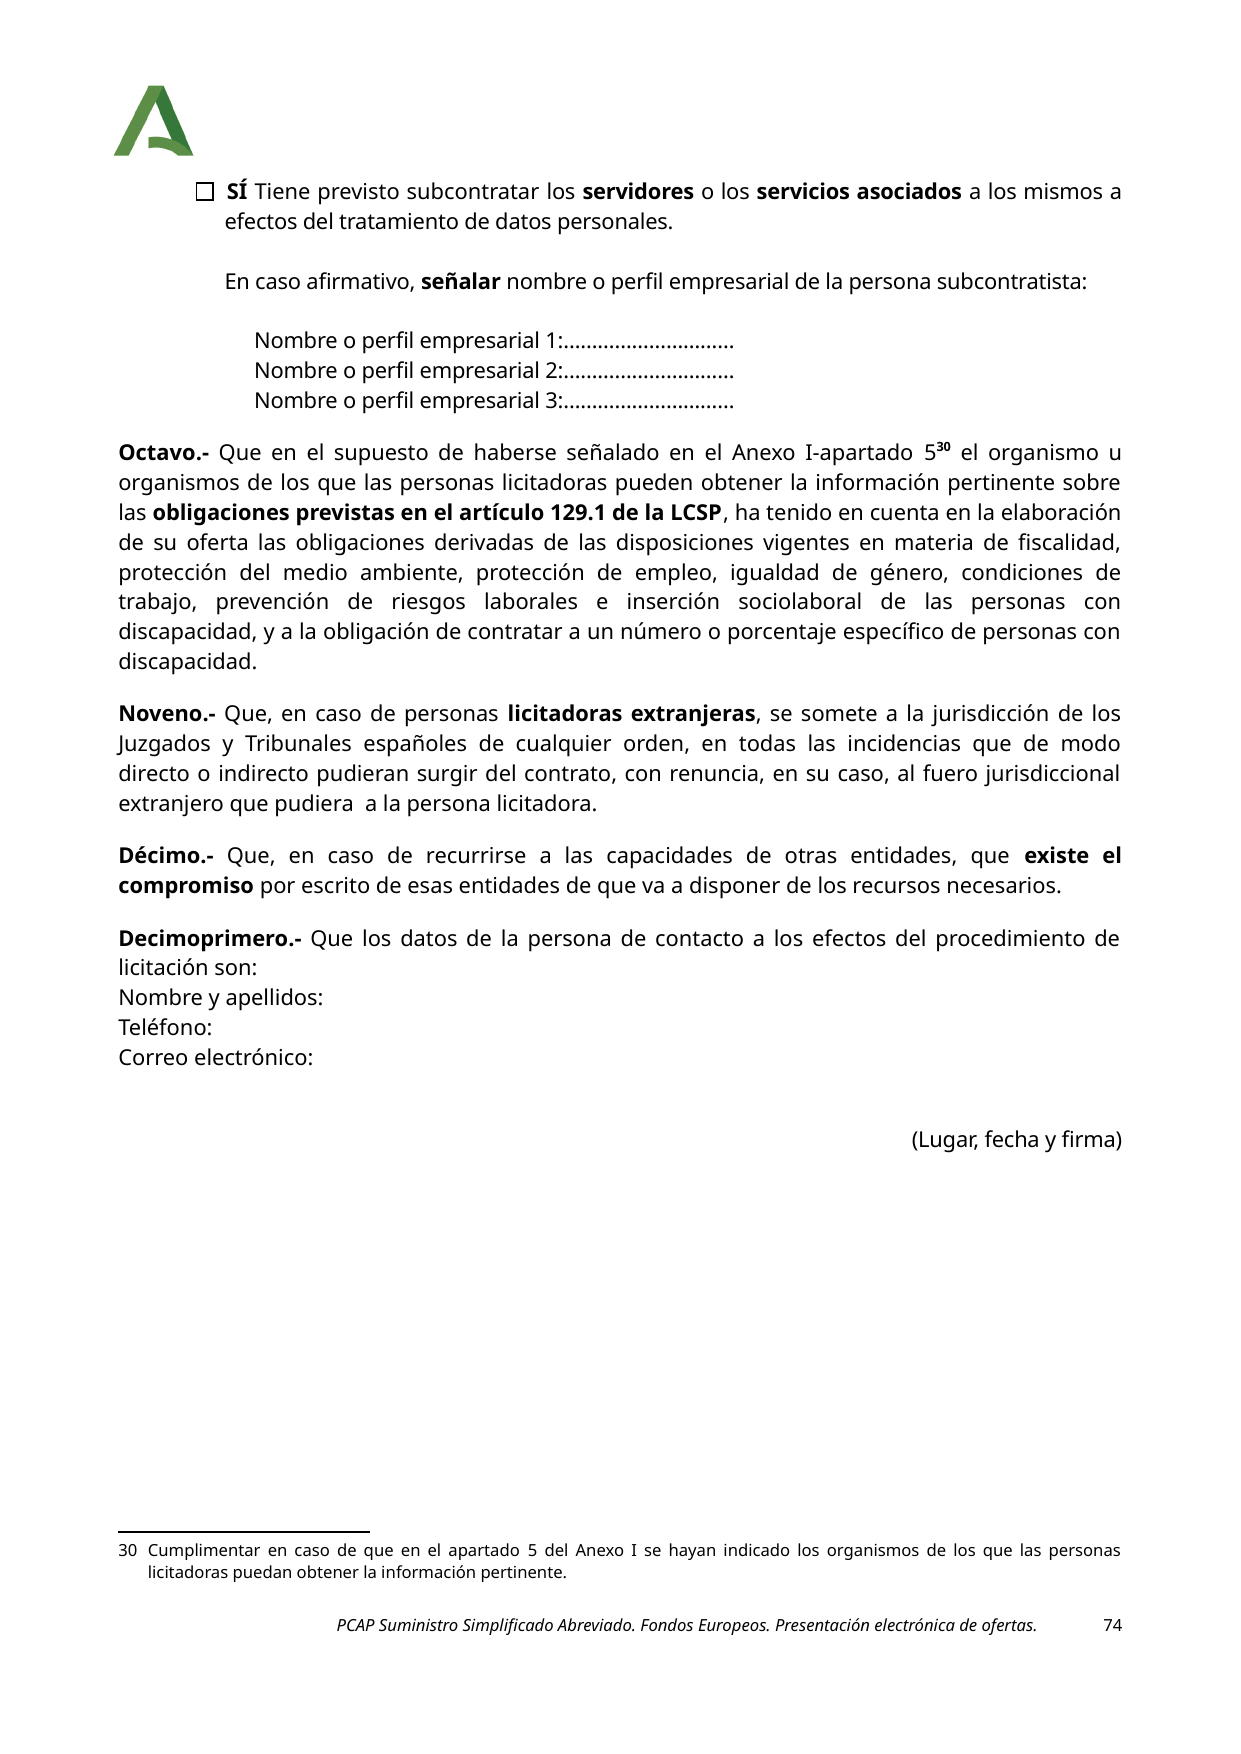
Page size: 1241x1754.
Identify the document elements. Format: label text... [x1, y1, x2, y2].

text Teléfono: [118, 1012, 1122, 1042]
text SÍ Tiene previsto subcontratar los servidores o los servicios asociados a los mismos a efectos del tratamiento de datos personales. [195, 176, 1122, 236]
list Décimo.- Que, en caso de recurrirse a las capacidades de otras entidades, que existe el compromiso por escrito de esas entidades de que va a disponer de los recursos necesarios. [118, 840, 1122, 900]
list Cumplimentar en caso de que en el apartado 5 del Anexo I se hayan indicado los organismos de los que las personas licitadoras puedan obtener la información pertinente. [118, 1538, 1122, 1584]
text En caso afirmativo, señalar nombre o perfil empresarial de la persona subcontratista: [224, 266, 1122, 296]
text Nombre o perfil empresarial 2:………………………… [236, 355, 1122, 385]
text (Lugar, fecha y firma) [112, 1124, 1122, 1156]
text Nombre y apellidos: [118, 982, 1122, 1012]
picture [109, 81, 198, 160]
list Noveno.- Que, en caso de personas licitadoras extranjeras, se somete a la jurisdicción de los Juzgados y Tribunales españoles de cualquier orden, en todas las incidencias que de modo directo o indirecto pudieran surgir del contrato, con renuncia, en su caso, al fuero jurisdiccional extranjero que pudiera a la persona licitadora. [118, 698, 1122, 818]
text Decimoprimero.- Que los datos de la persona de contacto a los efectos del procedimiento de licitación son: [118, 923, 1122, 982]
text Correo electrónico: [118, 1042, 1122, 1072]
text Nombre o perfil empresarial 3:………………………… [236, 385, 1122, 415]
list Octavo.- Que en el supuesto de haberse señalado en el Anexo I-apartado 5 el organismo u organismos de los que las personas licitadoras pueden obtener la información pertinente sobre las obligaciones previstas en el artículo 129.1 de la LCSP, ha tenido en cuenta en la elaboración de su oferta las obligaciones derivadas de las disposiciones vigentes en materia de fiscalidad, protección del medio ambiente, protección de empleo, igualdad de género, condiciones de trabajo, prevención de riesgos laborales e inserción sociolaboral de las personas con discapacidad, y a la obligación de contratar a un número o porcentaje específico de personas con discapacidad. [118, 437, 1122, 676]
text Nombre o perfil empresarial 1:………………………… [236, 325, 1122, 355]
